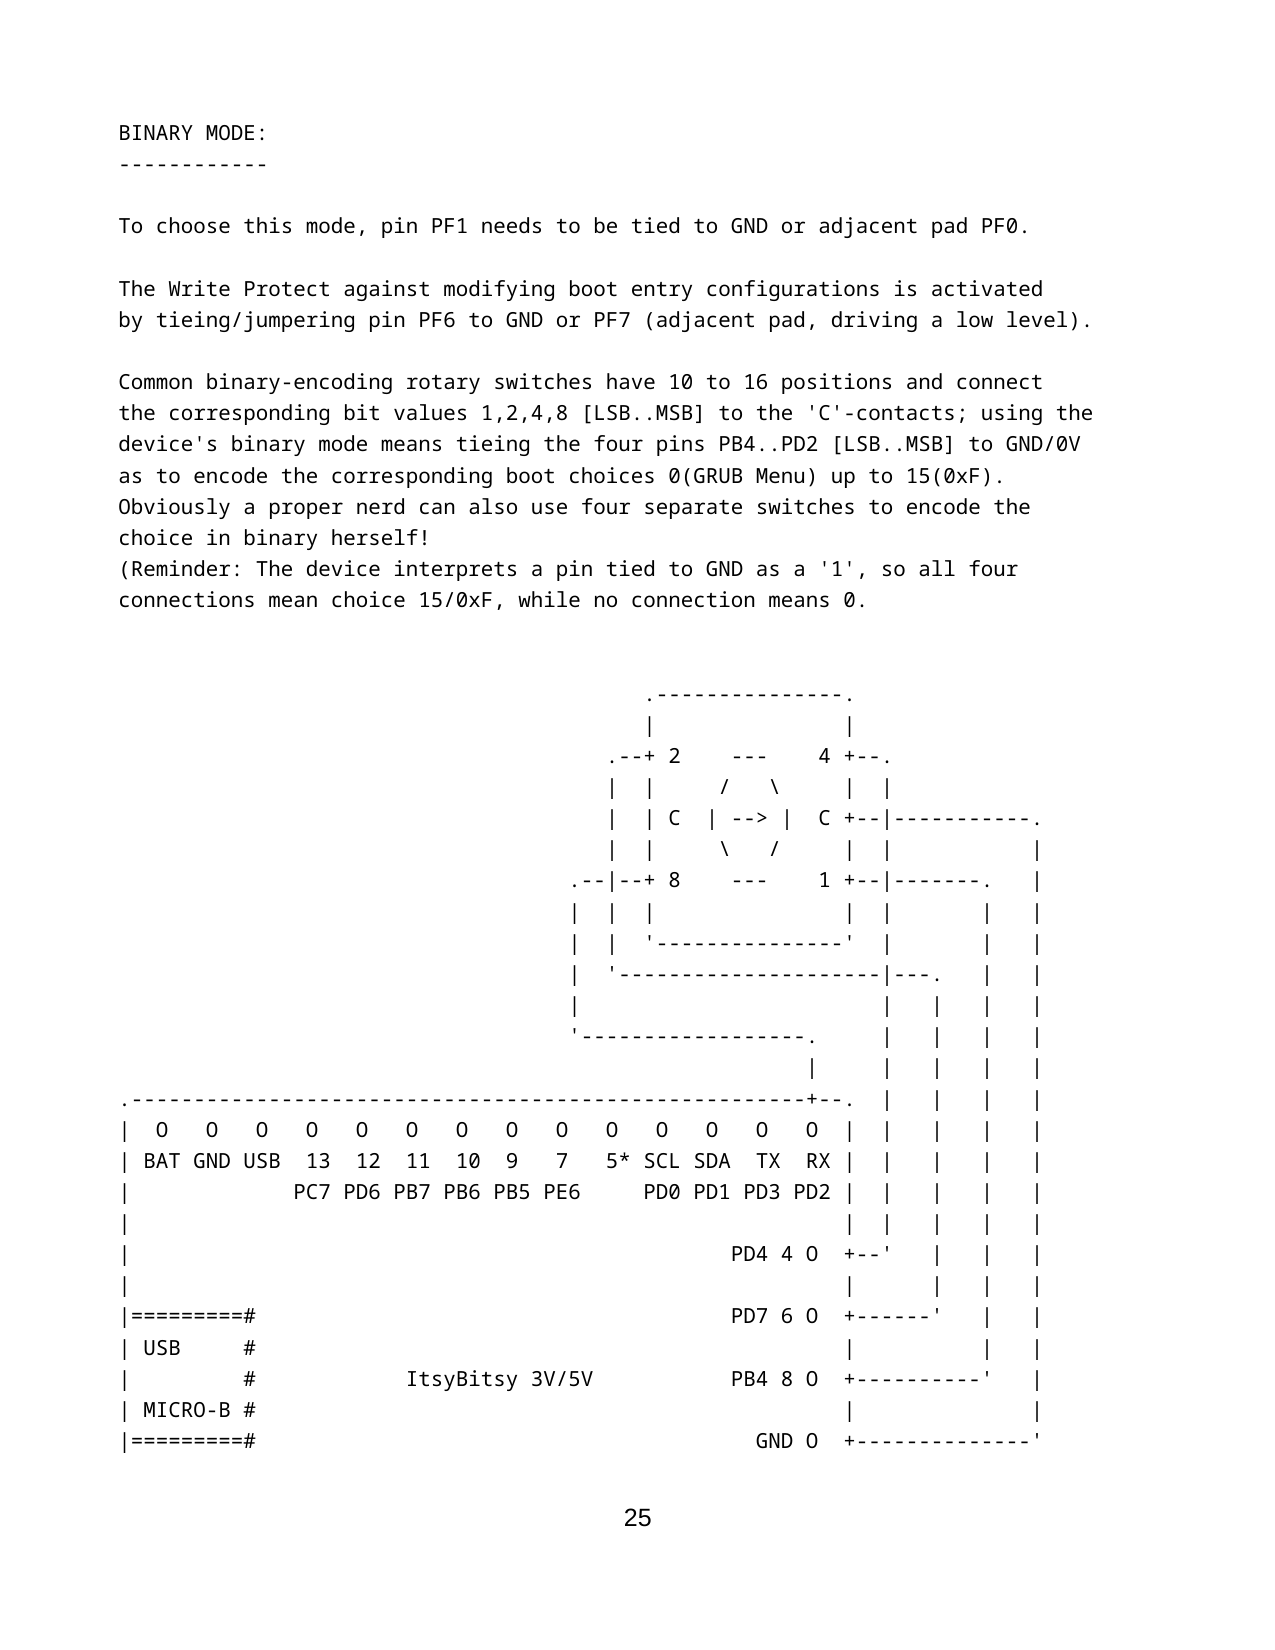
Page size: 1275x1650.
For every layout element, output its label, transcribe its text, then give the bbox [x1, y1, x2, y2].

text .---------------. [118, 679, 1157, 707]
text .--|--+ 8 --- 1 +--|-------. | [118, 866, 1157, 894]
text | | [118, 710, 1157, 738]
text |=========# GND O +--------------' [118, 1426, 1157, 1455]
text as to encode the corresponding boot choices 0(GRUB Menu) up to 15(0xF). [118, 461, 1157, 489]
text .------------------------------------------------------+--. | | | | [118, 1084, 1157, 1112]
text | | '---------------' | | | [118, 928, 1157, 956]
text | '---------------------|---. | | [118, 959, 1157, 987]
text .--+ 2 --- 4 +--. [118, 741, 1157, 769]
text | PC7 PD6 PB7 PB6 PB5 PE6 PD0 PD1 PD3 PD2 | | | | | [118, 1177, 1157, 1206]
text | | | | | | [118, 1208, 1157, 1237]
text Obviously a proper nerd can also use four separate switches to encode the [118, 492, 1157, 520]
text | | | | | [118, 990, 1157, 1019]
text | PD4 4 O +--' | | | [118, 1239, 1157, 1268]
text | | | | | [118, 1271, 1157, 1299]
text | | C | --> | C +--|-----------. [118, 803, 1157, 832]
text device's binary mode means tieing the four pins PB4..PD2 [LSB..MSB] to GND/0V [118, 429, 1157, 458]
text connections mean choice 15/0xF, while no connection means 0. [118, 585, 1157, 614]
text | | / \ | | [118, 772, 1157, 801]
text BINARY MODE: [118, 118, 1157, 147]
text | | \ / | | | [118, 834, 1157, 863]
text the corresponding bit values 1,2,4,8 [LSB..MSB] to the 'C'-contacts; using the [118, 398, 1157, 427]
text choice in binary herself! [118, 523, 1157, 551]
text by tieing/jumpering pin PF6 to GND or PF7 (adjacent pad, driving a low level). [118, 305, 1157, 333]
text To choose this mode, pin PF1 needs to be tied to GND or adjacent pad PF0. [118, 212, 1157, 240]
text | # ItsyBitsy 3V/5V PB4 8 O +----------' | [118, 1364, 1157, 1392]
text | USB # | | | [118, 1333, 1157, 1361]
text | BAT GND USB 13 12 11 10 9 7 5* SCL SDA TX RX | | | | | [118, 1146, 1157, 1174]
text | | | | | | | [118, 897, 1157, 925]
text | | | | | [118, 1052, 1157, 1081]
text | MICRO-B # | | [118, 1395, 1157, 1423]
text '------------------. | | | | [118, 1021, 1157, 1050]
text ------------ [118, 149, 1157, 178]
text |=========# PD7 6 O +------' | | [118, 1302, 1157, 1330]
text The Write Protect against modifying boot entry configurations is activated [118, 274, 1157, 302]
text (Reminder: The device interprets a pin tied to GND as a '1', so all four [118, 554, 1157, 583]
text Common binary-encoding rotary switches have 10 to 16 positions and connect [118, 367, 1157, 396]
text | O O O O O O O O O O O O O O | | | | | [118, 1115, 1157, 1143]
